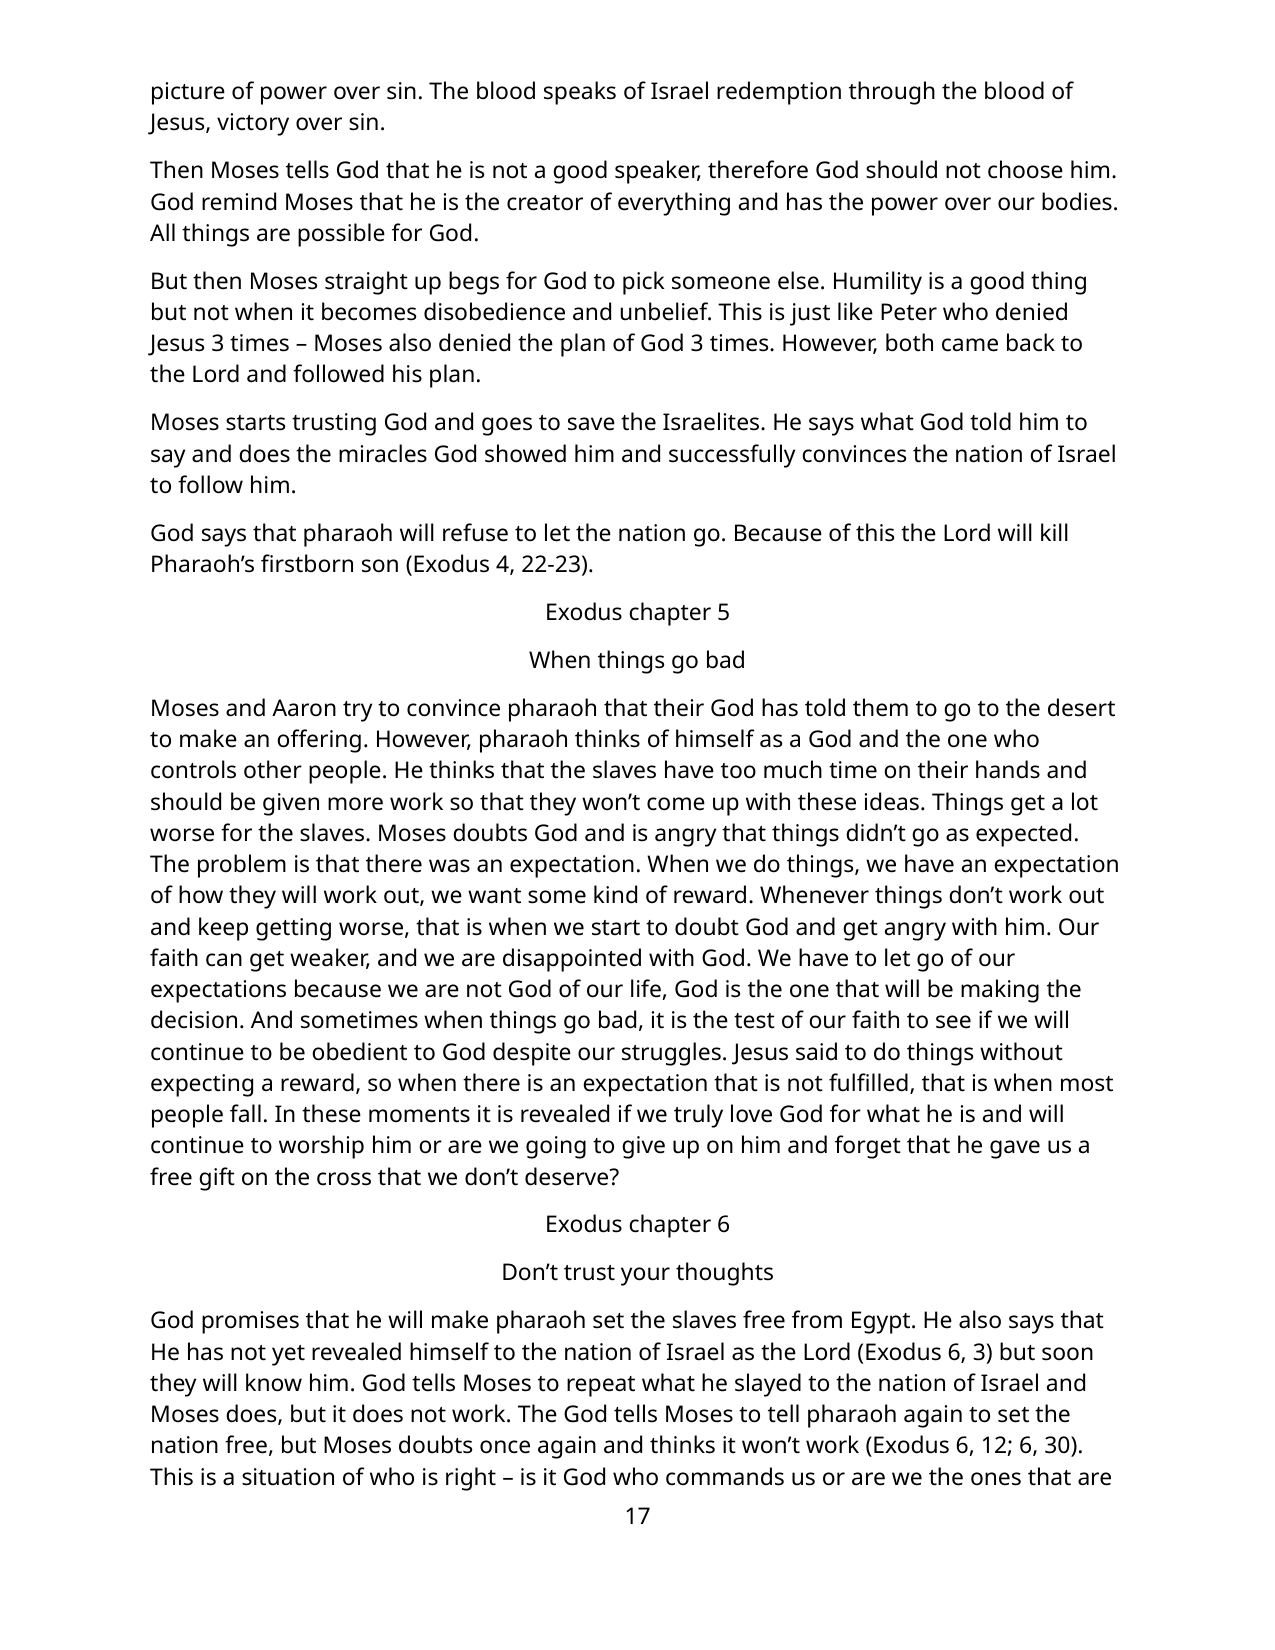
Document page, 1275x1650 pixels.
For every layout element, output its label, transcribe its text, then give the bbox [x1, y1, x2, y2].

text Then Moses tells God that he is not a good speaker, therefore God should not choose him. God remind Moses that he is the creator of everything and has the power over our bodies. All things are possible for God. [150, 154, 1125, 248]
text Don’t trust your thoughts [150, 1256, 1125, 1287]
text Moses starts trusting God and goes to save the Israelites. He says what God told him to say and does the miracles God showed him and successfully convinces the nation of Israel to follow him. [150, 406, 1125, 500]
text Exodus chapter 6 [150, 1208, 1125, 1239]
text But then Moses straight up begs for God to pick someone else. Humility is a good thing but not when it becomes disobedience and unbelief. This is just like Peter who denied Jesus 3 times – Moses also denied the plan of God 3 times. However, both came back to the Lord and followed his plan. [150, 264, 1125, 389]
text God says that pharaoh will refuse to let the nation go. Because of this the Lord will kill Pharaoh’s firstborn son (Exodus 4, 22-23). [150, 517, 1125, 579]
text God promises that he will make pharaoh set the slaves free from Egypt. He also says that He has not yet revealed himself to the nation of Israel as the Lord (Exodus 6, 3) but soon they will know him. God tells Moses to repeat what he slayed to the nation of Israel and Moses does, but it does not work. The God tells Moses to tell pharaoh again to set the nation free, but Moses doubts once again and thinks it won’t work (Exodus 6, 12; 6, 30). This is a situation of who is right – is it God who commands us or are we the ones that are [150, 1304, 1125, 1492]
text When things go bad [150, 644, 1125, 675]
text picture of power over sin. The blood speaks of Israel redemption through the blood of Jesus, victory over sin. [150, 75, 1125, 137]
text Exodus chapter 5 [150, 596, 1125, 627]
text Moses and Aaron try to convince pharaoh that their God has told them to go to the desert to make an offering. However, pharaoh thinks of himself as a God and the one who controls other people. He thinks that the slaves have too much time on their hands and should be given more work so that they won’t come up with these ideas. Things get a lot worse for the slaves. Moses doubts God and is angry that things didn’t go as expected. The problem is that there was an expectation. When we do things, we have an expectation of how they will work out, we want some kind of reward. Whenever things don’t work out and keep getting worse, that is when we start to doubt God and get angry with him. Our faith can get weaker, and we are disappointed with God. We have to let go of our expectations because we are not God of our life, God is the one that will be making the decision. And sometimes when things go bad, it is the test of our faith to see if we will continue to be obedient to God despite our struggles. Jesus said to do things without expecting a reward, so when there is an expectation that is not fulfilled, that is when most people fall. In these moments it is revealed if we truly love God for what he is and will continue to worship him or are we going to give up on him and forget that he gave us a free gift on the cross that we don’t deserve? [150, 692, 1125, 1192]
